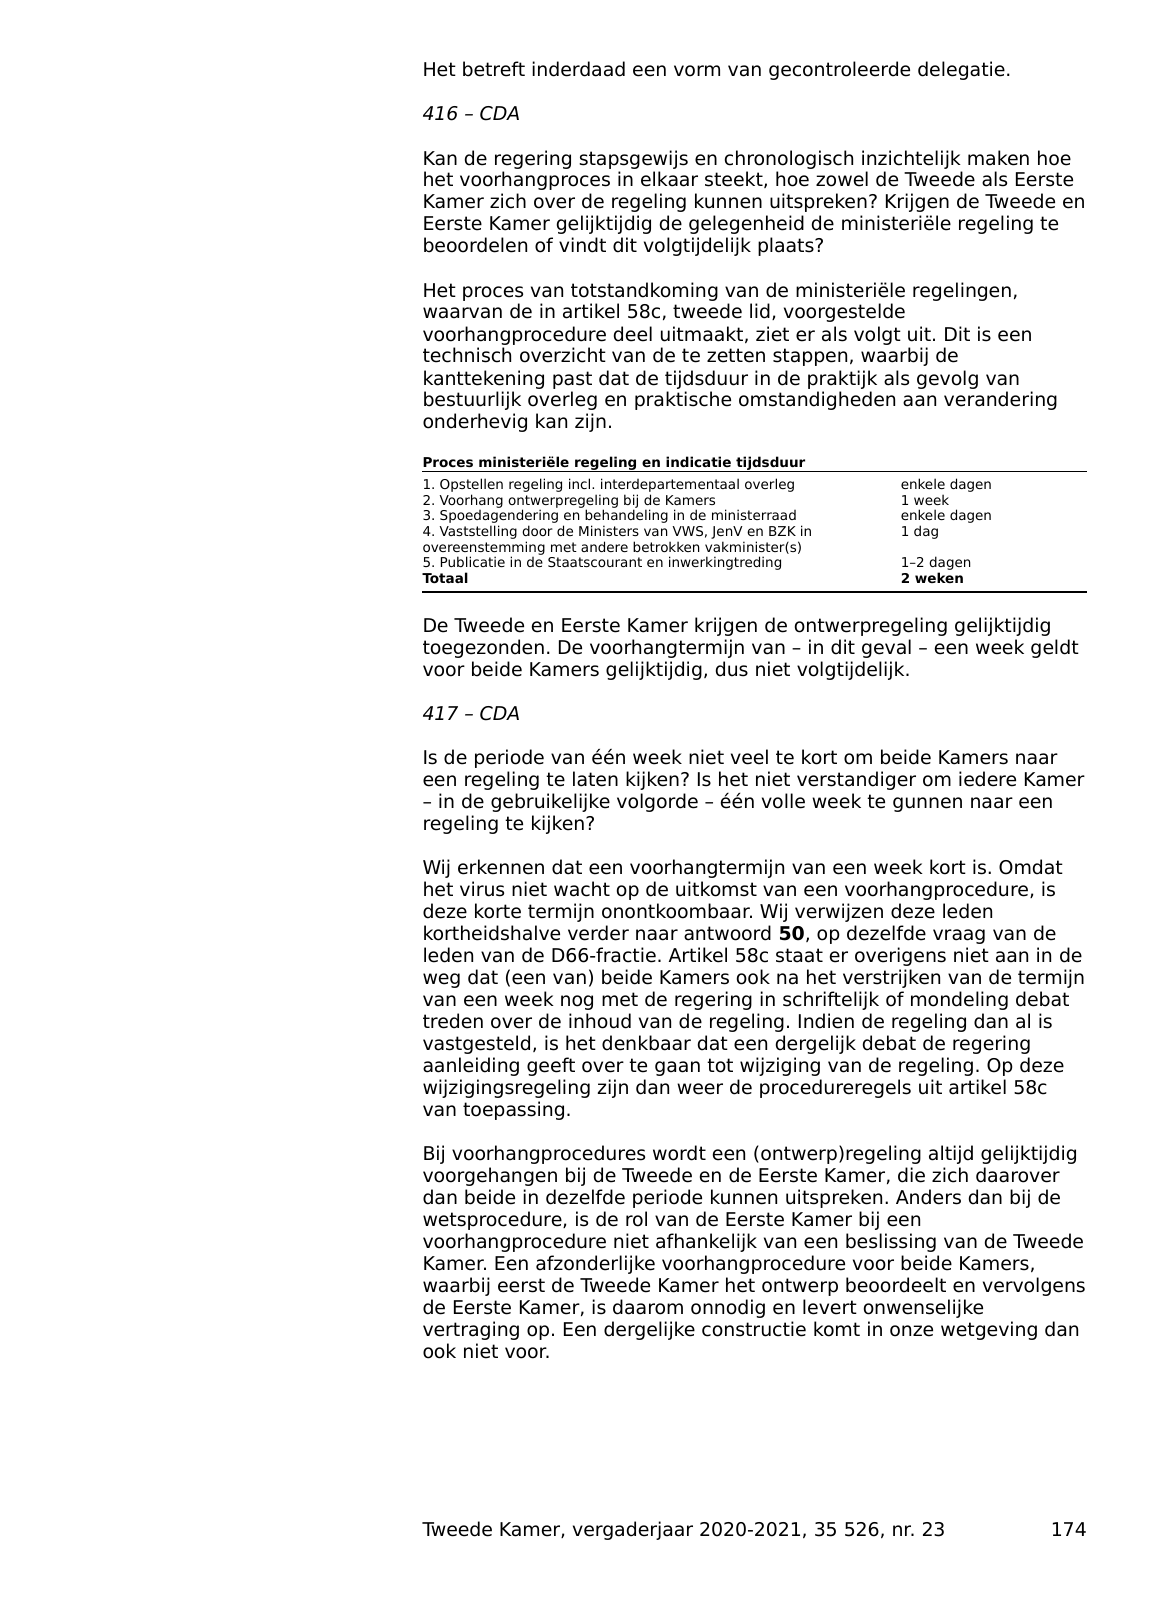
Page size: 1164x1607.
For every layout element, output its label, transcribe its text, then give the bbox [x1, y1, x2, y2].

table_cell 1–2 dagen [895, 555, 1087, 571]
text Het betreft inderdaad een vorm van gecontroleerde delegatie. [422, 59, 1087, 81]
text Het proces van totstandkoming van de ministeriële regelingen, waarvan de in artikel 58c, tweede lid, voorgestelde voorhangprocedure deel uitmaakt, ziet er als volgt uit. Dit is een technisch overzicht van de te zetten stappen, waarbij de kanttekening past dat de tijdsduur in de praktijk als gevolg van bestuurlijk overleg en praktische omstandigheden aan verandering onderhevig kan zijn. [422, 279, 1087, 433]
subtitle 416 – CDA [422, 103, 1087, 125]
table_cell 1. Opstellen regeling incl. interdepartementaal overleg [422, 472, 895, 492]
table_cell 1 dag [895, 524, 1087, 555]
text De Tweede en Eerste Kamer krijgen de ontwerpregeling gelijktijdig toegezonden. De voorhangtermijn van – in dit geval – een week geldt voor beide Kamers gelijktijdig, dus niet volgtijdelijk. [422, 615, 1087, 681]
table_cell 1 week [895, 493, 1087, 508]
table_header Proces ministeriële regeling en indicatie tijdsduur [422, 455, 1087, 471]
text Is de periode van één week niet veel te kort om beide Kamers naar een regeling te laten kijken? Is het niet verstandiger om iedere Kamer – in de gebruikelijke volgorde – één volle week te gunnen naar een regeling te kijken? [422, 747, 1087, 835]
table_cell enkele dagen [895, 472, 1087, 492]
table_cell enkele dagen [895, 508, 1087, 524]
table_cell 4. Vaststelling door de Ministers van VWS, JenV en BZK in overeenstemming met andere betrokken vakminister(s) [422, 524, 895, 555]
text Kan de regering stapsgewijs en chronologisch inzichtelijk maken hoe het voorhangproces in elkaar steekt, hoe zowel de Tweede als Eerste Kamer zich over de regeling kunnen uitspreken? Krijgen de Tweede en Eerste Kamer gelijktijdig de gelegenheid de ministeriële regeling te beoordelen of vindt dit volgtijdelijk plaats? [422, 147, 1087, 257]
table_cell 2 weken [895, 571, 1087, 591]
text Wij erkennen dat een voorhangtermijn van een week kort is. Omdat het virus niet wacht op de uitkomst van een voorhangprocedure, is deze korte termijn onontkoombaar. Wij verwijzen deze leden kortheidshalve verder naar antwoord 50, op dezelfde vraag van de leden van de D66-fractie. Artikel 58c staat er overigens niet aan in de weg dat (een van) beide Kamers ook na het verstrijken van de termijn van een week nog met de regering in schriftelijk of mondeling debat treden over de inhoud van de regeling. Indien de regeling dan al is vastgesteld, is het denkbaar dat een dergelijk debat de regering aanleiding geeft over te gaan tot wijziging van de regeling. Op deze wijzigingsregeling zijn dan weer de procedureregels uit artikel 58c van toepassing. [422, 857, 1087, 1121]
subtitle 417 – CDA [422, 703, 1087, 725]
table_cell Totaal [422, 571, 895, 591]
text Bij voorhangprocedures wordt een (ontwerp)regeling altijd gelijktijdig voorgehangen bij de Tweede en de Eerste Kamer, die zich daarover dan beide in dezelfde periode kunnen uitspreken. Anders dan bij de wetsprocedure, is de rol van de Eerste Kamer bij een voorhangprocedure niet afhankelijk van een beslissing van de Tweede Kamer. Een afzonderlijke voorhangprocedure voor beide Kamers, waarbij eerst de Tweede Kamer het ontwerp beoordeelt en vervolgens de Eerste Kamer, is daarom onnodig en levert onwenselijke vertraging op. Een dergelijke constructie komt in onze wetgeving dan ook niet voor. [422, 1143, 1087, 1363]
table_cell 5. Publicatie in de Staatscourant en inwerkingtreding [422, 555, 895, 571]
table_cell 2. Voorhang ontwerpregeling bij de Kamers [422, 493, 895, 508]
table_cell 3. Spoedagendering en behandeling in de ministerraad [422, 508, 895, 524]
